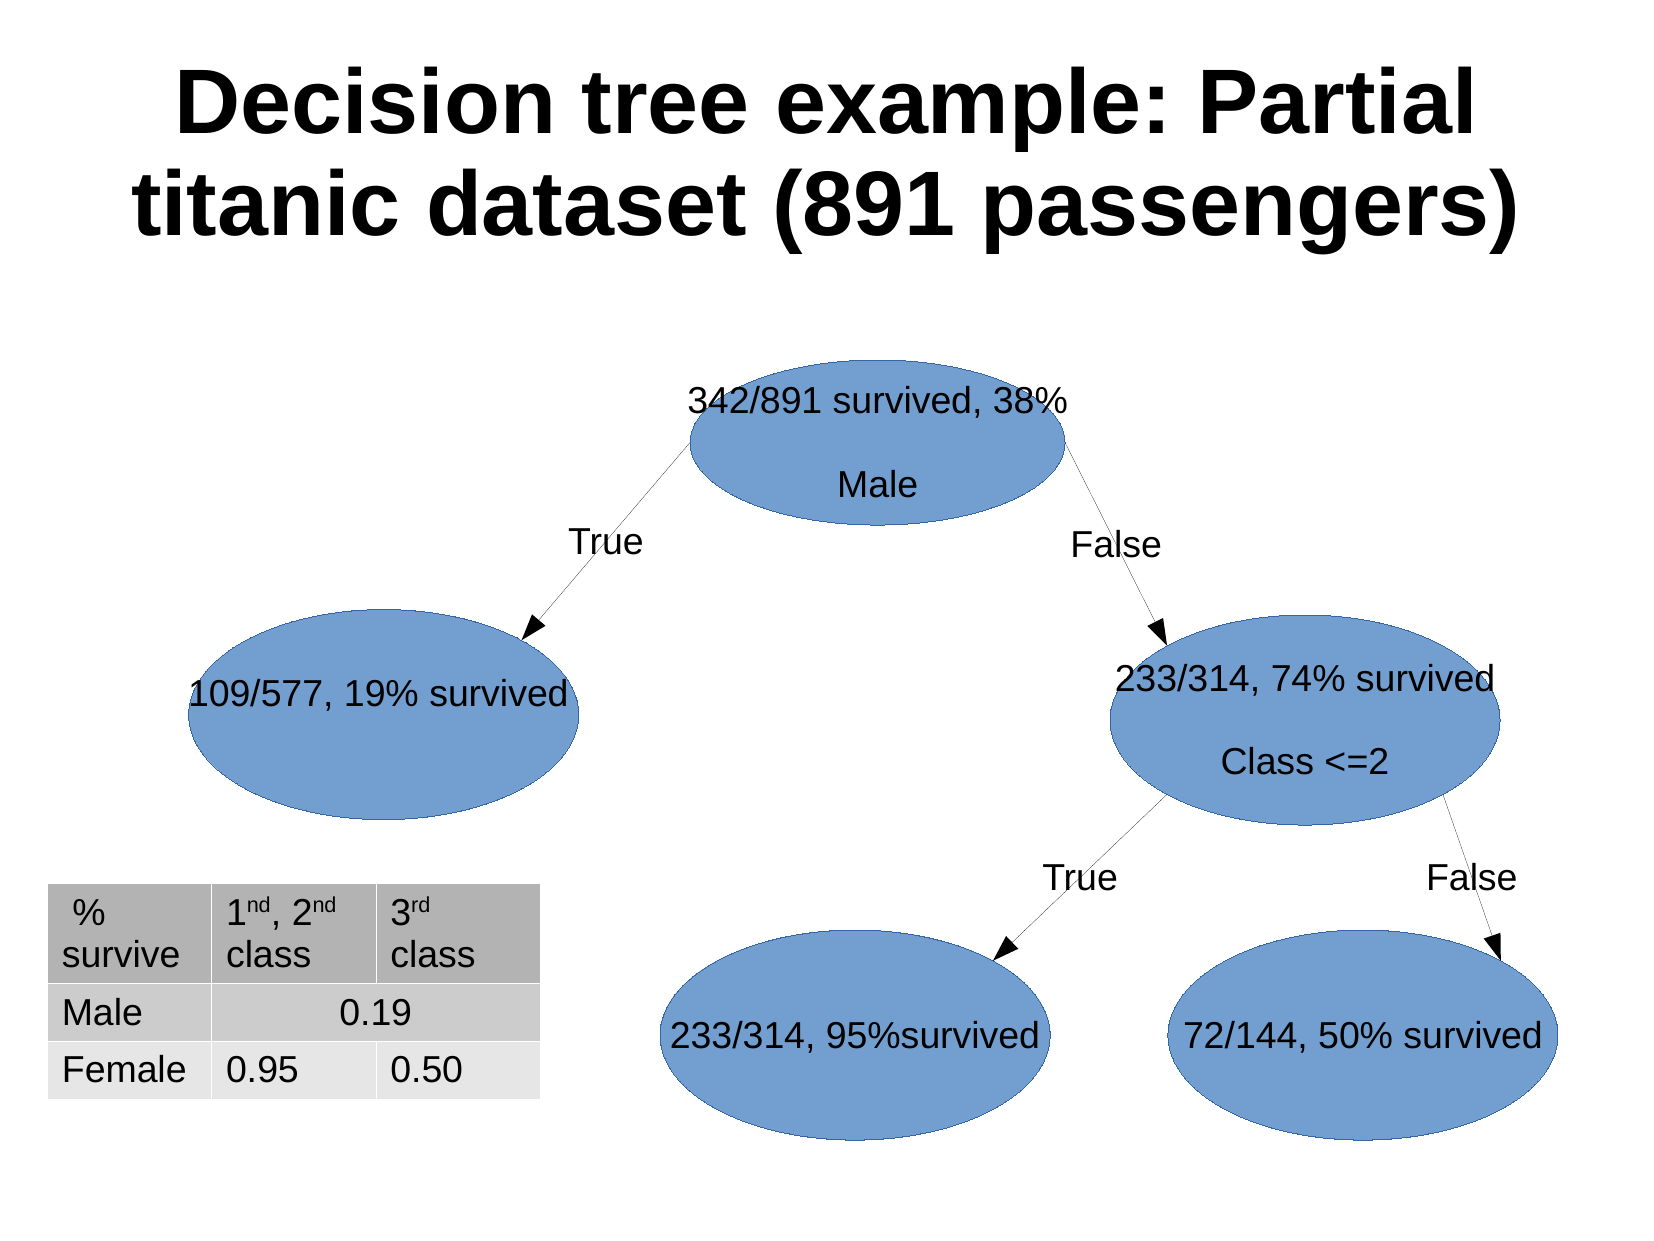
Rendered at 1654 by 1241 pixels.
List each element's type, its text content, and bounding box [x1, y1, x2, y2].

table_cell 0.19 [212, 984, 540, 1041]
table_header 3rd class [377, 884, 540, 983]
text_box 72/144, 50% survived [1167, 930, 1558, 1141]
table_cell 0.50 [377, 1042, 540, 1099]
title Decision tree example: Partial titanic dataset (891 passengers) [82, 49, 1571, 257]
text_box 233/314, 95%survived [660, 930, 1051, 1141]
table_cell Female [48, 1042, 211, 1099]
table_cell Male [48, 984, 211, 1041]
table_cell 0.95 [212, 1042, 376, 1099]
table_header % survive [48, 884, 211, 983]
text_box 342/891 survived, 38% Male [690, 360, 1066, 526]
text_box 233/314, 74% survived Class <=2 [1110, 615, 1501, 826]
text_box 109/577, 19% survived [188, 609, 579, 820]
table_header 1nd, 2nd class [212, 884, 376, 983]
